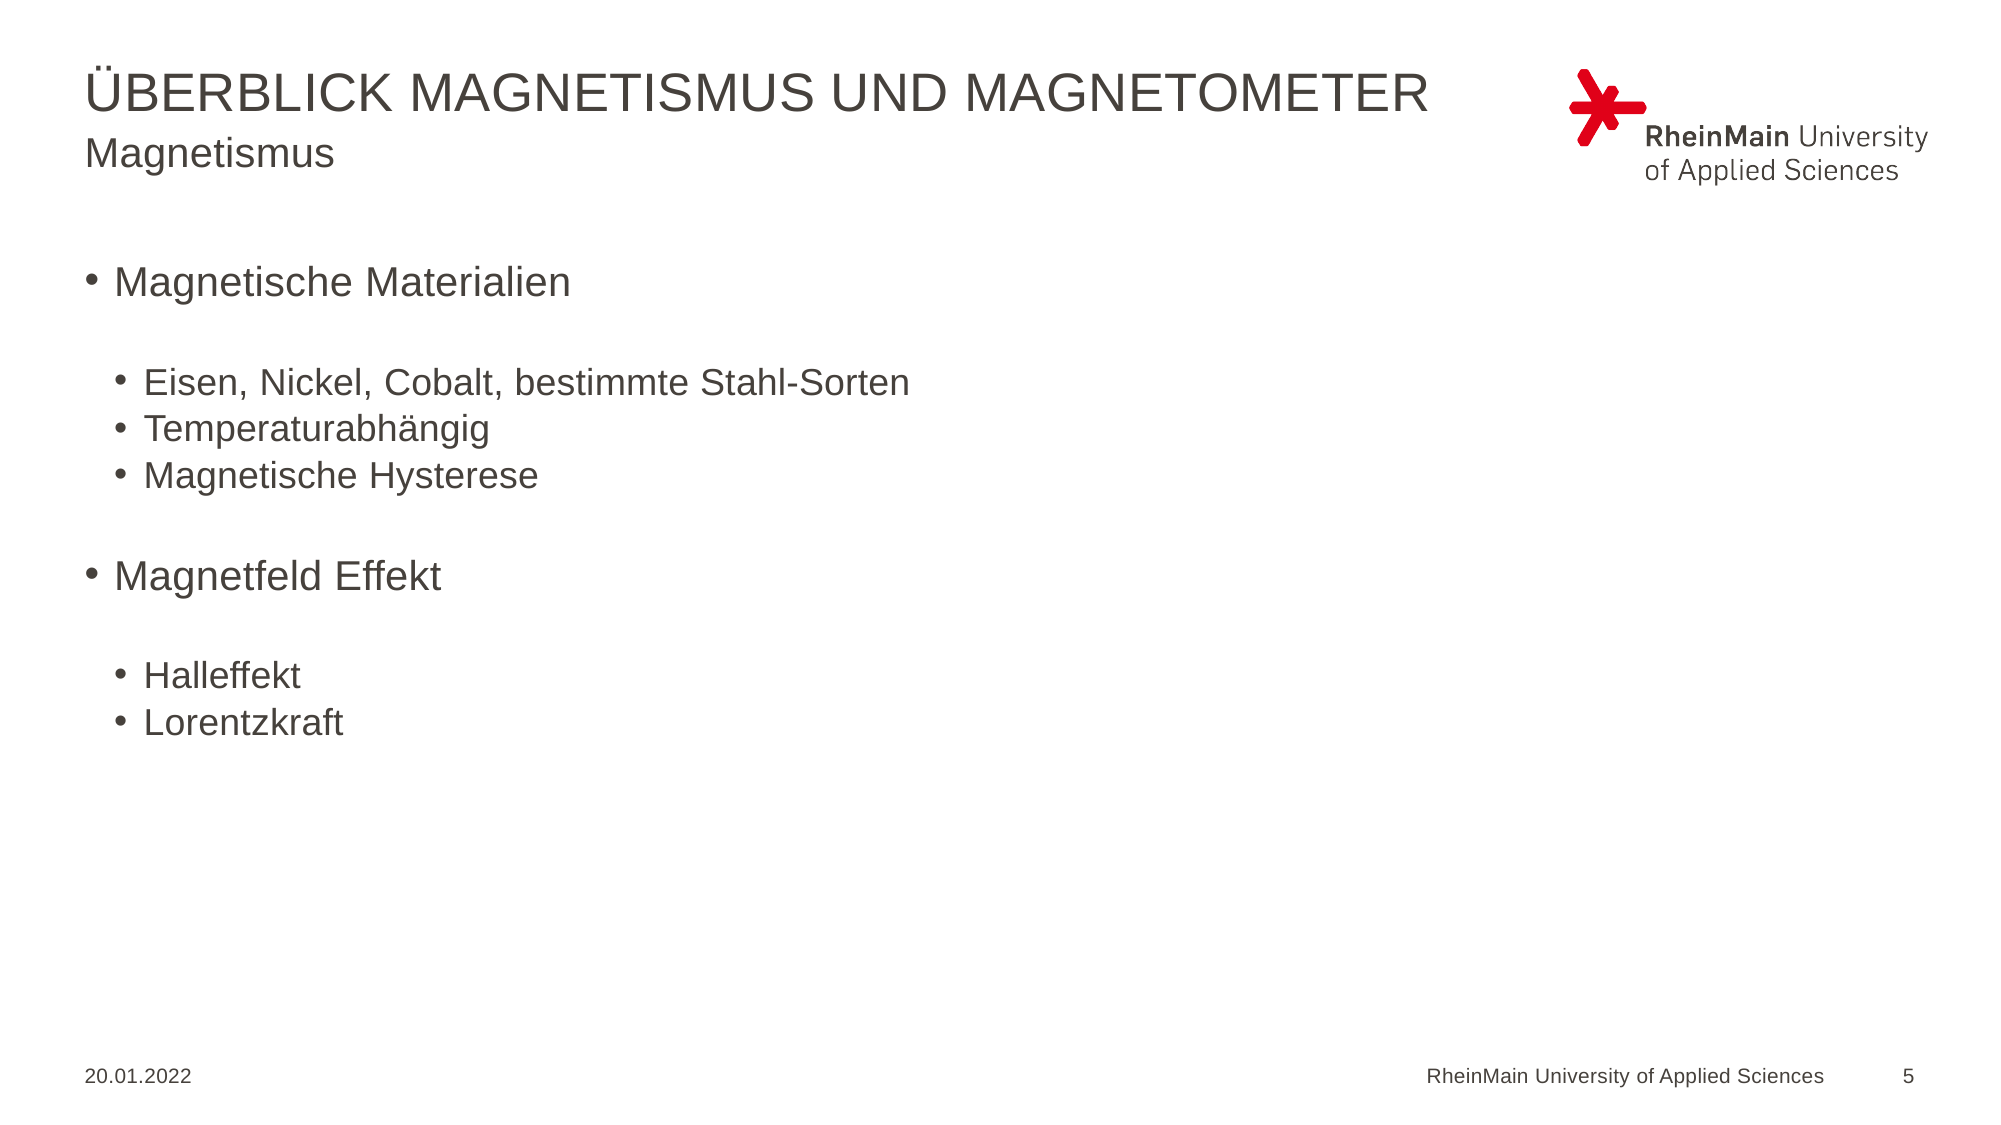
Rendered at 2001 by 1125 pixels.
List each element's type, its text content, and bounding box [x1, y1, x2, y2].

slide_number 6 [1845, 1059, 1915, 1090]
title Überblick Magnetismus und magnetometer [84, 66, 1443, 124]
slide_number 20.01.2022 [84, 1059, 325, 1090]
list Magnetische Materialien Eisen, Nickel, Cobalt, bestimmte Stahl-Sorten Temperaturabhängig Magnetische Hysterese Magnetfeld Effekt Halleffekt Lorentzkraft [84, 253, 1916, 960]
footer RheinMain University of Applied Sciences [701, 1059, 1845, 1090]
picture [1537, 37, 1960, 212]
list Magnetismus [84, 125, 1443, 224]
